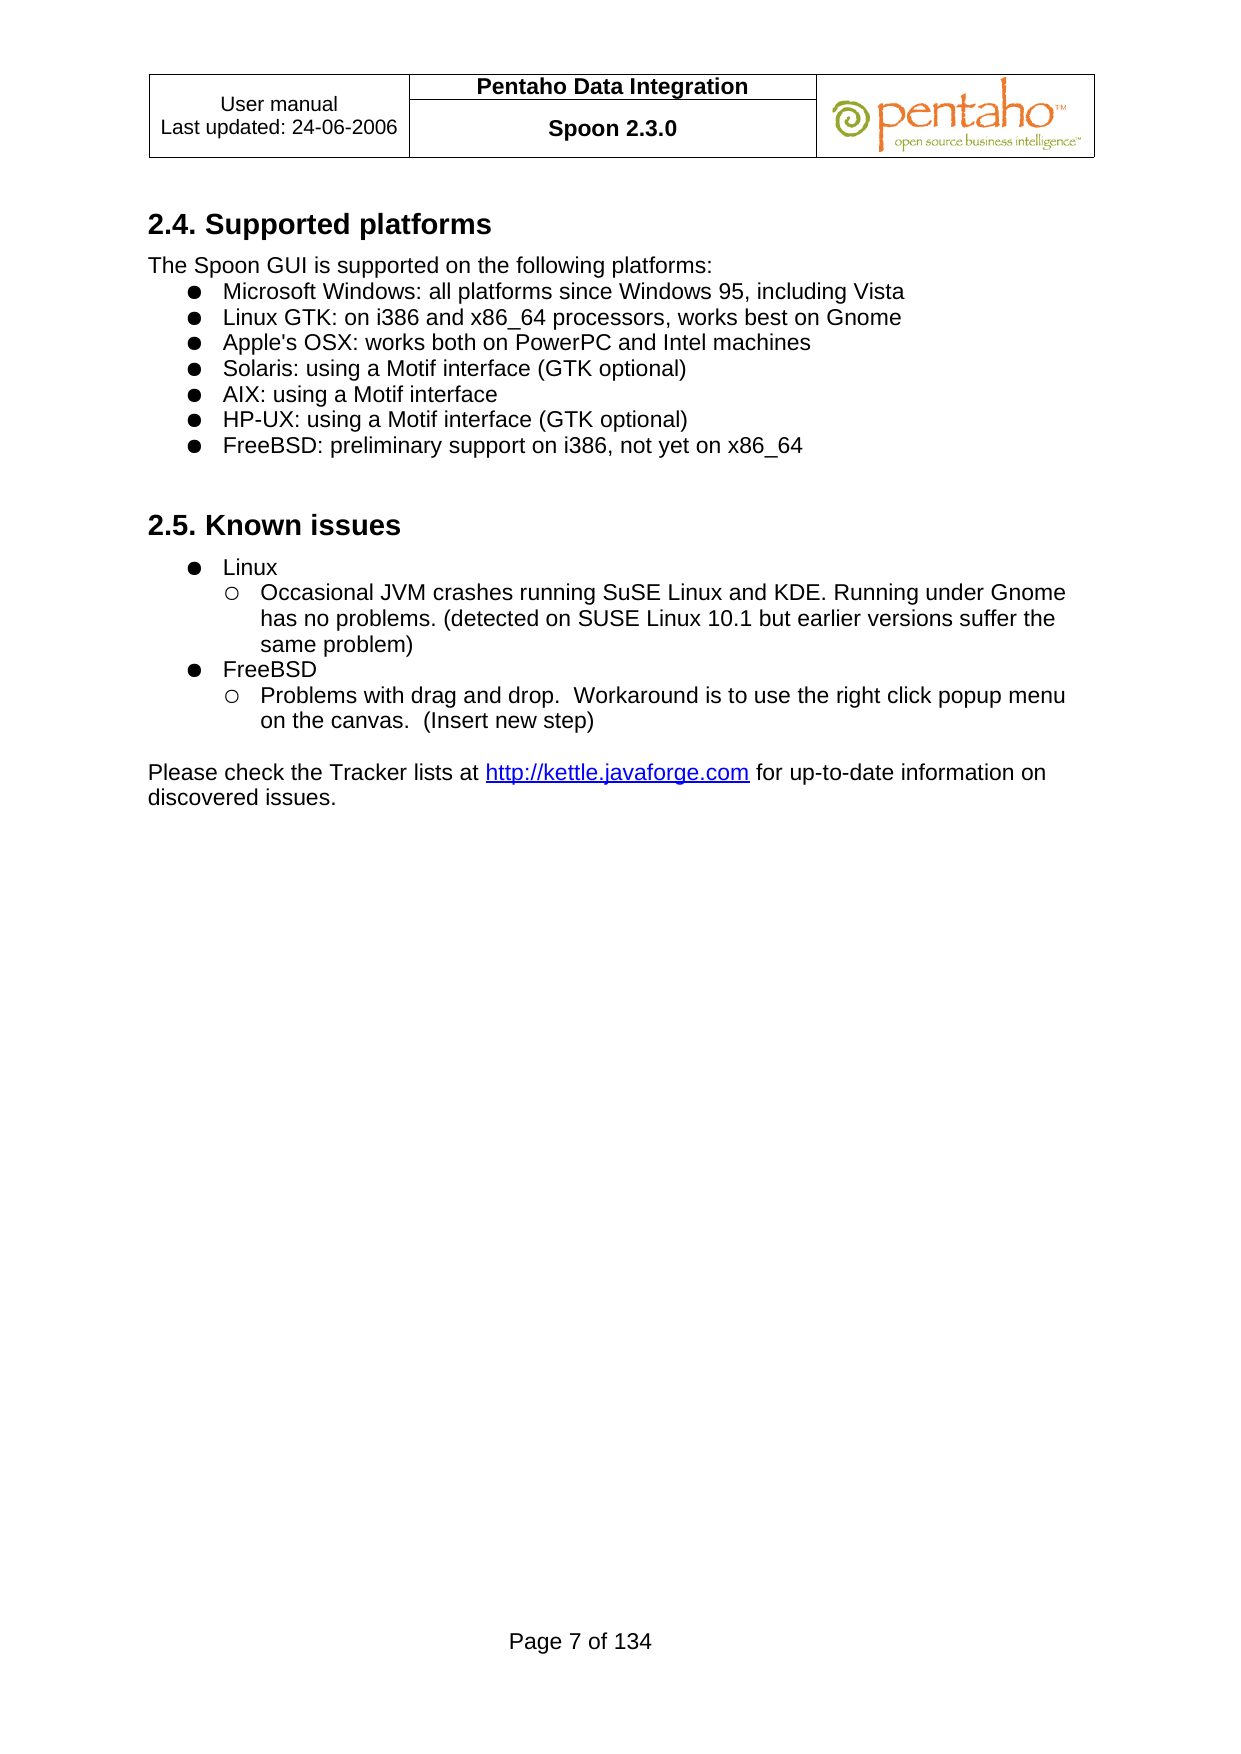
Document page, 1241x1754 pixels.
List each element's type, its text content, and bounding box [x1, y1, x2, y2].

list FreeBSD: preliminary support on i386, not yet on x86_64 [185, 433, 1092, 458]
list AIX: using a Motif interface [185, 381, 1092, 407]
subtitle Known issues [148, 509, 1092, 542]
text Please check the Tracker lists at http://kettle.javaforge.com for up-to-date information on discovered issues. [148, 759, 1092, 810]
list Solaris: using a Motif interface (GTK optional) [185, 356, 1092, 381]
list Linux GTK: on i386 and x86_64 processors, works best on Gnome [185, 304, 1092, 330]
list Microsoft Windows: all platforms since Windows 95, including Vista [185, 278, 1092, 304]
list Apple's OSX: works both on PowerPC and Intel machines [185, 330, 1092, 356]
list Problems with drag and drop. Workaround is to use the right click popup menu on the canvas. (Insert new step) [223, 682, 1092, 734]
list HP-UX: using a Motif interface (GTK optional) [185, 407, 1092, 433]
subtitle Supported platforms [148, 208, 1092, 240]
list FreeBSD [185, 657, 1092, 682]
list Occasional JVM crashes running SuSE Linux and KDE. Running under Gnome has no problems. (detected on SUSE Linux 10.1 but earlier versions suffer the same problem) [223, 580, 1092, 657]
text The Spoon GUI is supported on the following platforms: [148, 253, 1092, 278]
list Linux [185, 554, 1092, 580]
